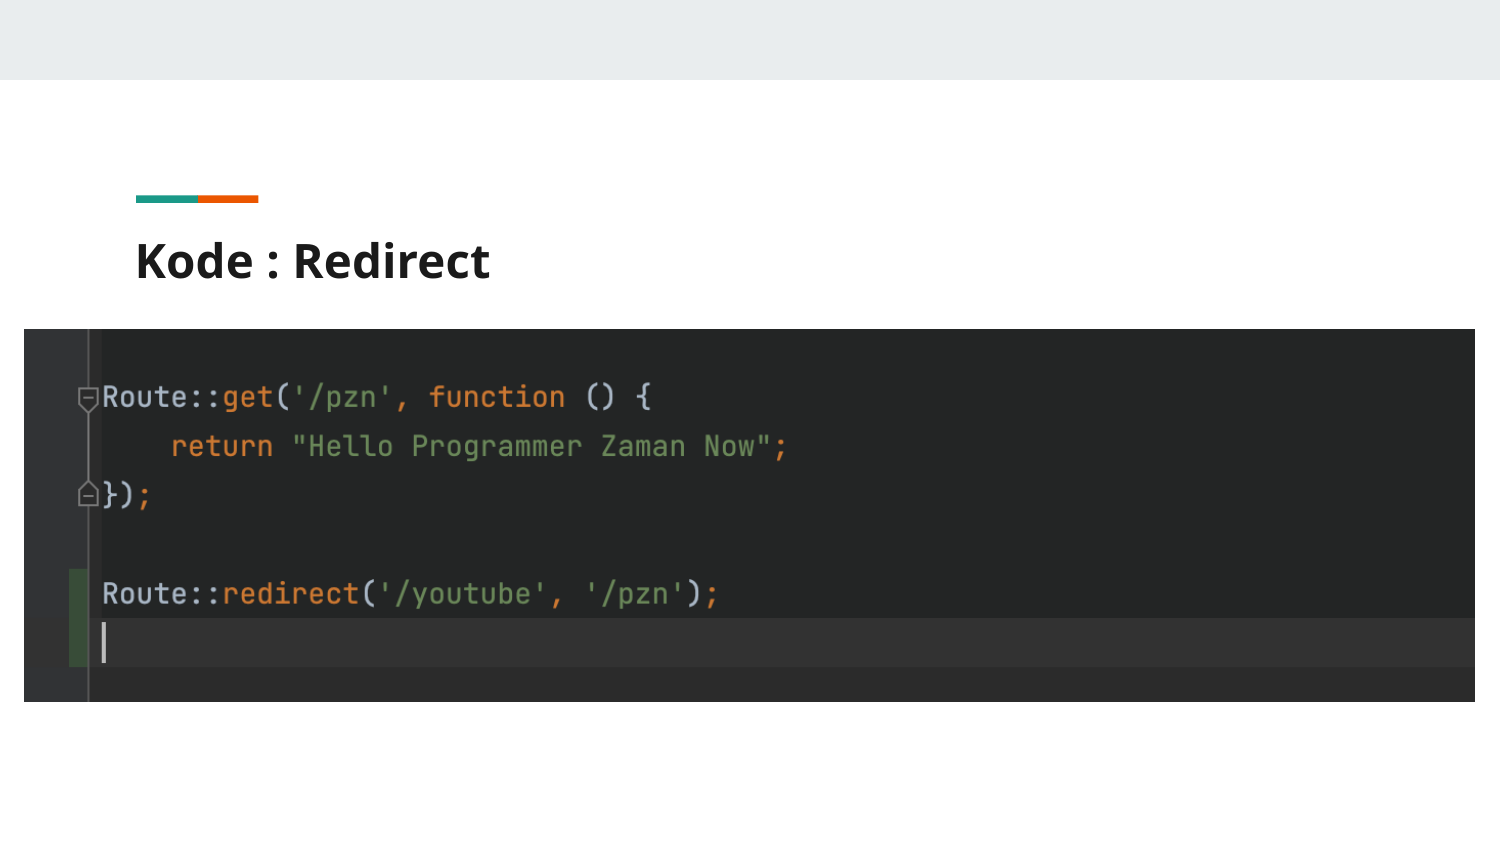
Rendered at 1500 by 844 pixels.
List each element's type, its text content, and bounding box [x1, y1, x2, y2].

title Kode : Redirect [119, 216, 1381, 305]
picture [24, 329, 1475, 702]
